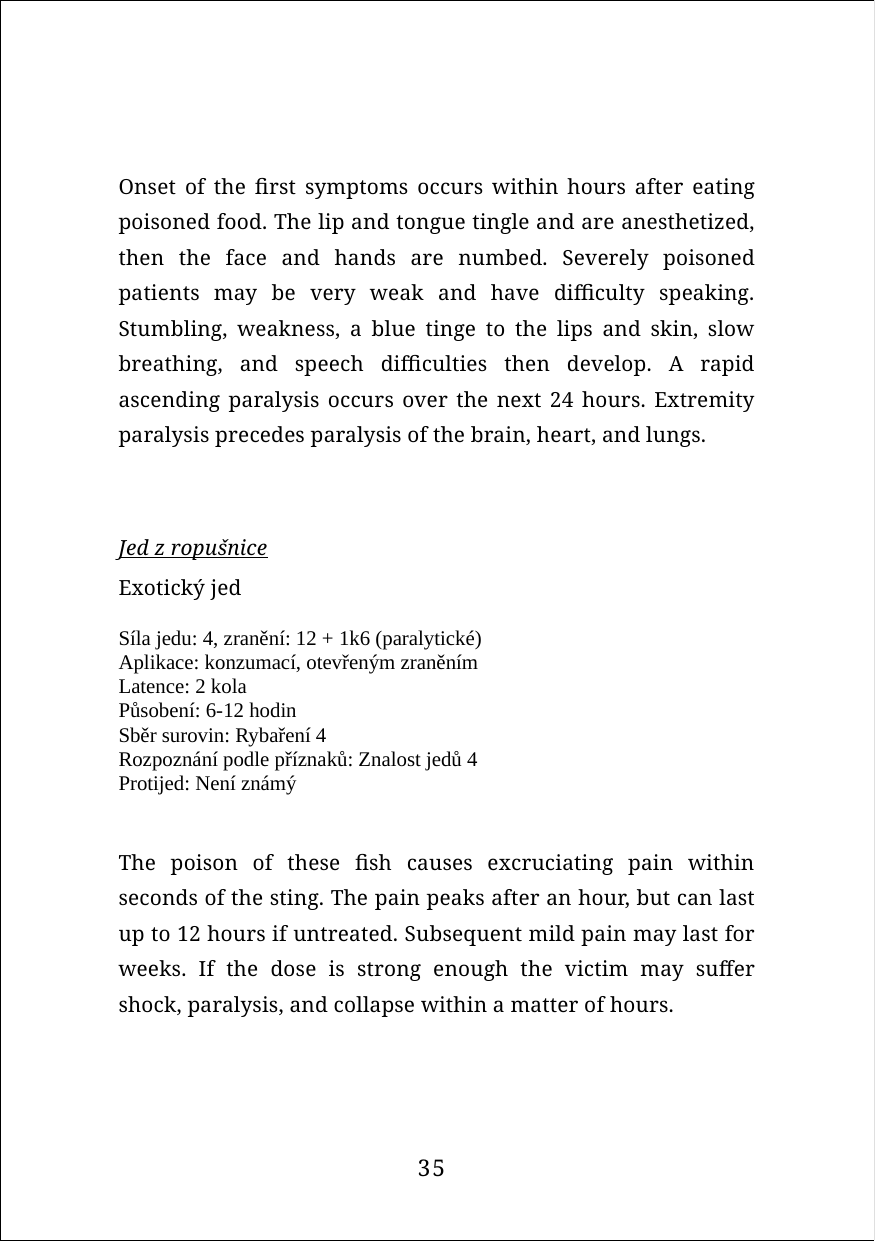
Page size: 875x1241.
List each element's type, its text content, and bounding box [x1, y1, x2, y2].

text Síla jedu: 4, zranění: 12 + 1k6 (paralytické) [118, 626, 756, 650]
text Latence: 2 kola [118, 674, 756, 698]
text Protijed: Není známý [118, 771, 756, 795]
text Onset of the first symptoms occurs within hours after eating poisoned food. The lip and tongue tingle and are anesthetized, then the face and hands are numbed. Severely poisoned patients may be very weak and have difficulty speaking. Stumbling, weakness, a blue tinge to the lips and skin, slow breathing, and speech difficulties then develop. A rapid ascending paralysis occurs over the next 24 hours. Extremity paralysis precedes paralysis of the brain, heart, and lungs. [118, 172, 756, 449]
text The poison of these fish causes excruciating pain within seconds of the sting. The pain peaks after an hour, but can last up to 12 hours if untreated. Subsequent mild pain may last for weeks. If the dose is strong enough the victim may suffer shock, paralysis, and collapse within a matter of hours. [118, 848, 756, 1018]
text Aplikace: konzumací, otevřeným zraněním [118, 650, 756, 674]
text Exotický jed [118, 573, 756, 601]
text Působení: 6-12 hodin [118, 698, 756, 722]
text Rozpoznání podle příznaků: Znalost jedů 4 [118, 747, 756, 771]
text Sběr surovin: Rybaření 4 [118, 722, 756, 747]
subtitle Jed z ropušnice [118, 533, 756, 561]
